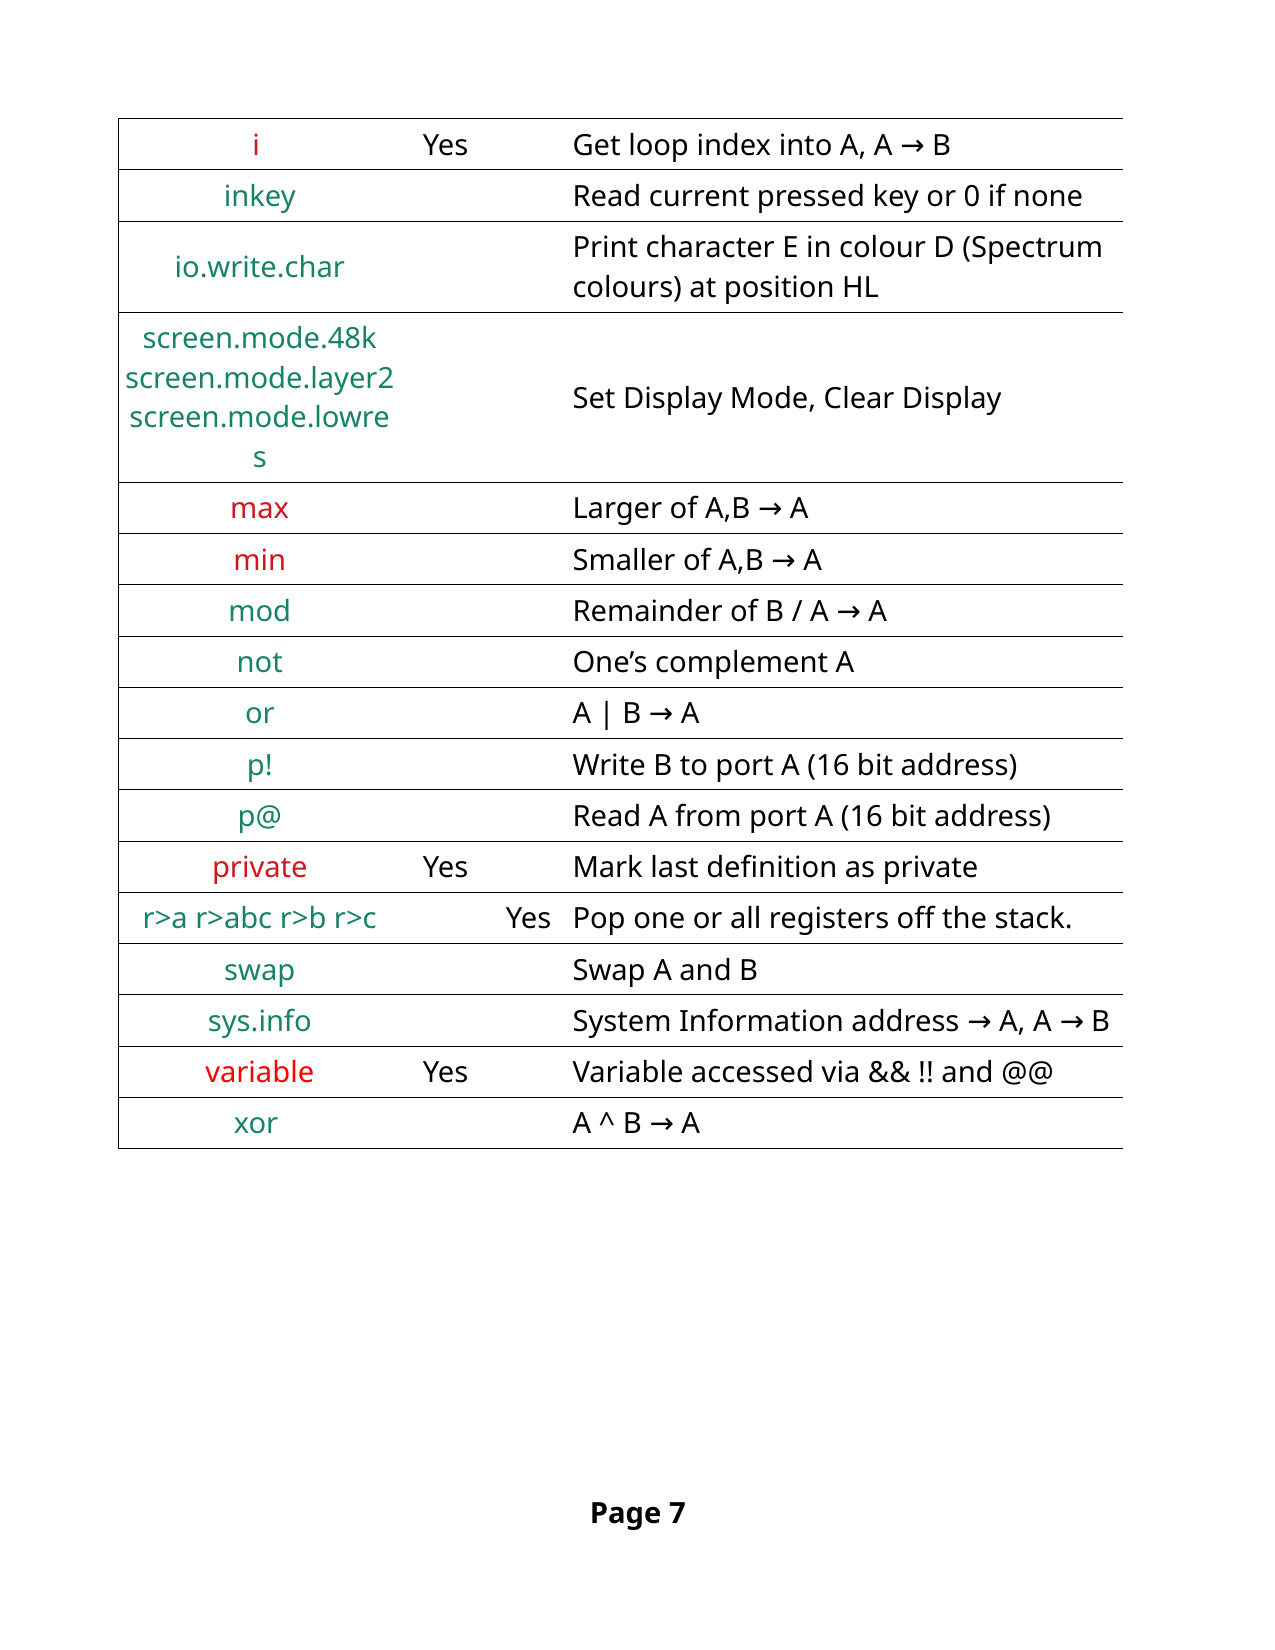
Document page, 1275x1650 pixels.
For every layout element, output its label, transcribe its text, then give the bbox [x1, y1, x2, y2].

table_cell [401, 944, 490, 994]
table_cell Yes [401, 119, 490, 169]
table_cell System Information address → A, A → B [567, 995, 1123, 1046]
table_cell [490, 637, 567, 687]
table_cell Swap A and B [567, 944, 1123, 994]
table_cell Smaller of A,B → A [567, 534, 1123, 584]
table_cell [401, 170, 490, 221]
table_cell [401, 739, 490, 789]
table_cell max [119, 483, 401, 533]
table_cell Remainder of B / A → A [567, 585, 1123, 636]
table_cell [490, 222, 567, 312]
table_cell [490, 170, 567, 221]
table_cell not [119, 637, 401, 687]
table_cell [490, 585, 567, 636]
table_cell [490, 483, 567, 533]
table_cell [401, 637, 490, 687]
table_cell Get loop index into A, A → B [567, 119, 1123, 169]
table_cell [401, 1098, 490, 1148]
table_cell Set Display Mode, Clear Display [567, 313, 1123, 482]
table_cell mod [119, 585, 401, 636]
table_cell or [119, 688, 401, 738]
table_cell Yes [490, 893, 567, 943]
table_cell [401, 313, 490, 482]
table_cell [490, 842, 567, 892]
table_cell [401, 790, 490, 841]
table_cell Yes [401, 1047, 490, 1097]
table_cell io.write.char [119, 222, 401, 312]
table_cell Larger of A,B → A [567, 483, 1123, 533]
table_cell [490, 1047, 567, 1097]
table_cell variable [119, 1047, 401, 1097]
table_cell [490, 995, 567, 1046]
table_cell [490, 1098, 567, 1148]
table_cell inkey [119, 170, 401, 221]
table_cell Read current pressed key or 0 if none [567, 170, 1123, 221]
table_cell [490, 534, 567, 584]
table_cell A | B → A [567, 688, 1123, 738]
table_cell p@ [119, 790, 401, 841]
table_cell Mark last definition as private [567, 842, 1123, 892]
table_cell [490, 119, 567, 169]
table_cell xor [119, 1098, 401, 1148]
table_cell Print character E in colour D (Spectrum colours) at position HL [567, 222, 1123, 312]
table_cell r>a r>abc r>b r>c [119, 893, 401, 943]
table_cell [401, 585, 490, 636]
table_cell Write B to port A (16 bit address) [567, 739, 1123, 789]
table_cell sys.info [119, 995, 401, 1046]
table_cell Read A from port A (16 bit address) [567, 790, 1123, 841]
table_cell [490, 313, 567, 482]
table_cell [401, 893, 490, 943]
table_cell screen.mode.48k screen.mode.layer2 screen.mode.lowres [119, 313, 401, 482]
table_cell A ^ B → A [567, 1098, 1123, 1148]
table_cell Yes [401, 842, 490, 892]
table_cell One’s complement A [567, 637, 1123, 687]
table_cell private [119, 842, 401, 892]
table_cell min [119, 534, 401, 584]
table_cell [490, 688, 567, 738]
table_cell [490, 944, 567, 994]
table_cell [401, 995, 490, 1046]
table_cell [401, 483, 490, 533]
table_cell p! [119, 739, 401, 789]
table_cell [490, 790, 567, 841]
table_cell [401, 222, 490, 312]
table_cell Pop one or all registers off the stack. [567, 893, 1123, 943]
table_cell [401, 688, 490, 738]
table_cell [490, 739, 567, 789]
table_cell Variable accessed via && !! and @@ [567, 1047, 1123, 1097]
table_cell [401, 534, 490, 584]
table_cell swap [119, 944, 401, 994]
table_cell i [119, 119, 401, 169]
